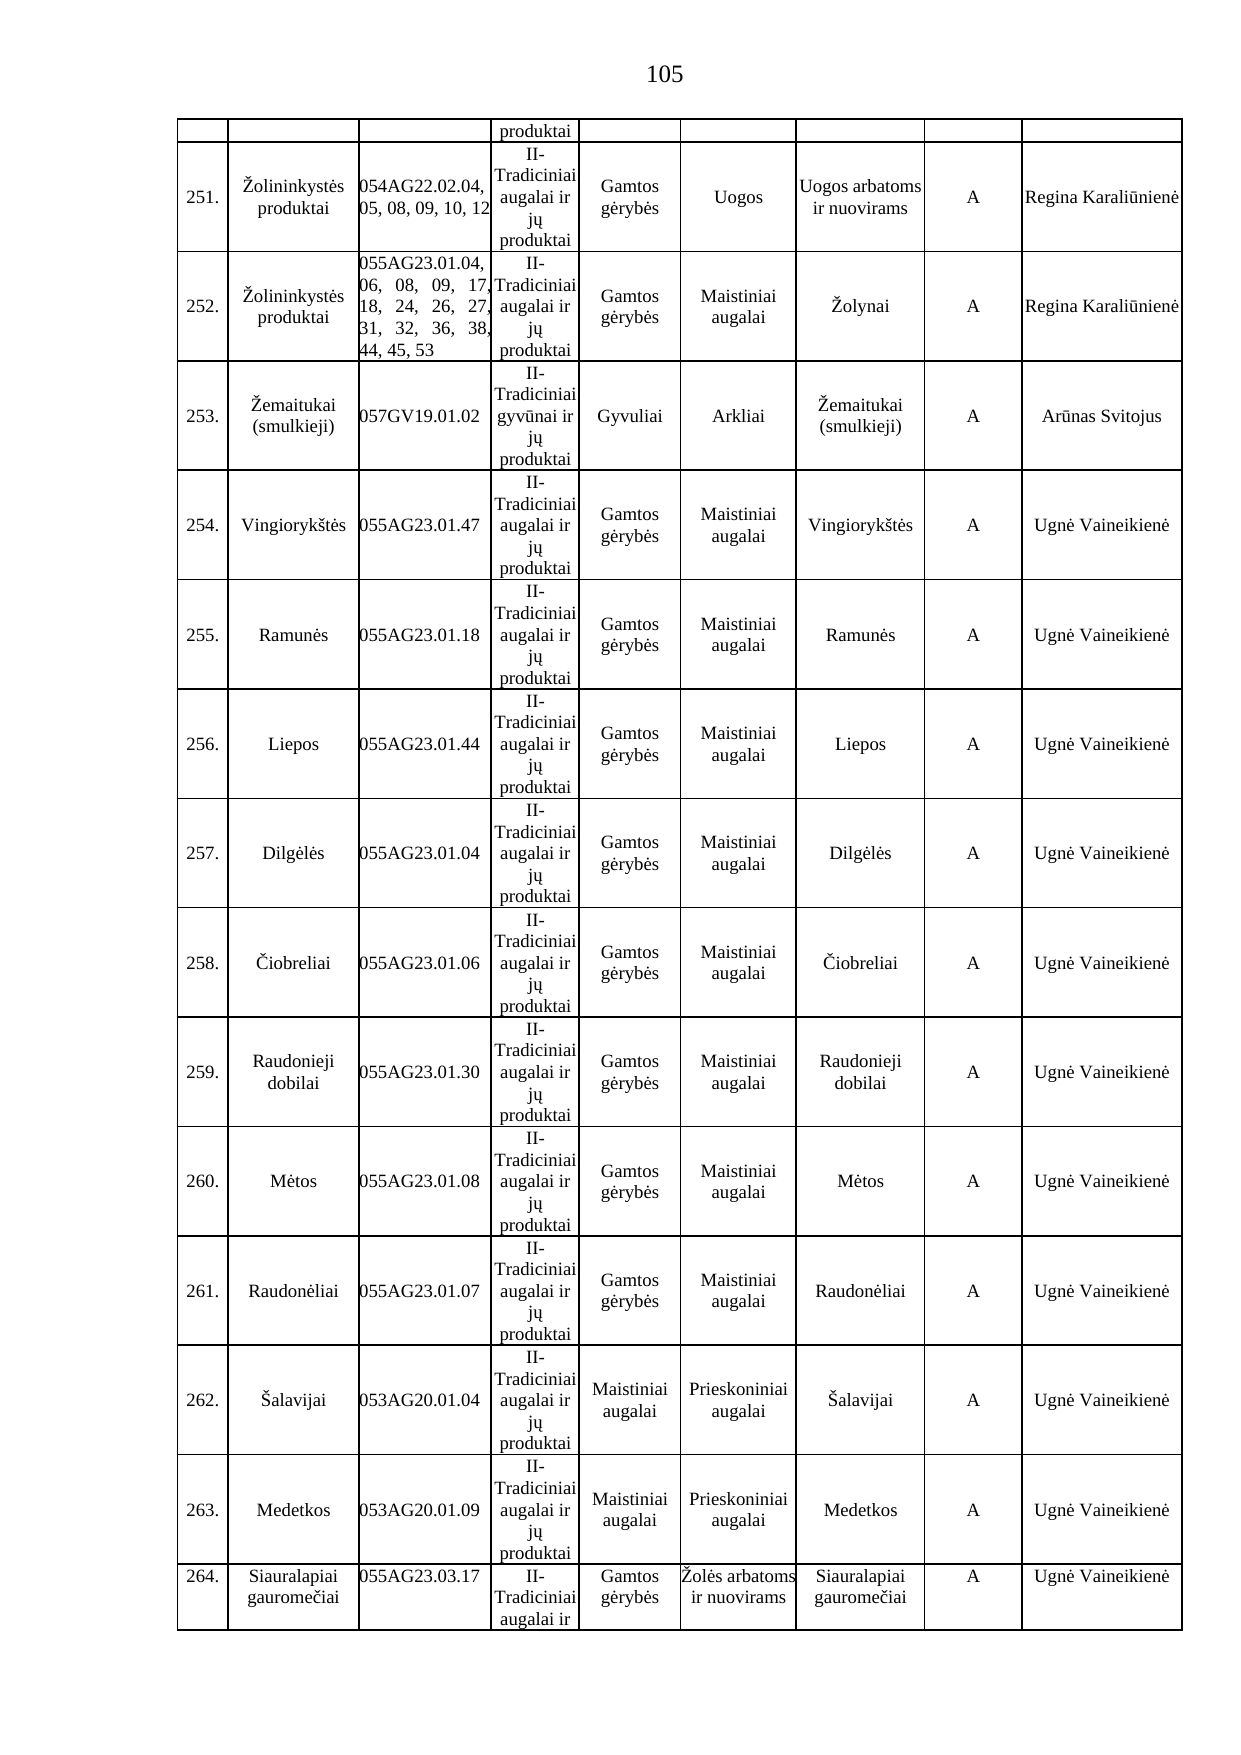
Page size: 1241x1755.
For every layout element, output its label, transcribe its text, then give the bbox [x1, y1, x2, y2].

table_cell A [925, 799, 1021, 907]
table_cell 258. [178, 908, 227, 1016]
table_cell A [925, 252, 1021, 360]
table_cell A [925, 1127, 1021, 1235]
table_cell 055AG23.01.08 [360, 1127, 490, 1235]
table_cell Maistiniai augalai [681, 471, 795, 579]
table_cell 251. [178, 143, 227, 251]
table_cell Maistiniai augalai [681, 1018, 795, 1126]
table_cell Liepos [797, 690, 924, 797]
table_cell Maistiniai augalai [681, 690, 795, 797]
table_cell Raudonieji dobilai [797, 1018, 924, 1126]
table_cell A [925, 143, 1021, 251]
table_cell Čiobreliai [797, 908, 924, 1016]
table_cell Arūnas Svitojus [1023, 362, 1181, 469]
table_cell Šalavijai [797, 1346, 924, 1454]
table_cell II-Tradiciniai augalai ir jų produktai [492, 580, 578, 688]
table_cell II-Tradiciniai augalai ir jų produktai [492, 1237, 578, 1344]
table_cell Regina Karaliūnienė [1023, 252, 1181, 360]
table_cell [1023, 120, 1181, 141]
table_cell Dilgėlės [797, 799, 924, 907]
table_cell Ugnė Vaineikienė [1023, 580, 1181, 688]
table_cell 263. [178, 1455, 227, 1563]
table_cell 255. [178, 580, 227, 688]
table_cell Šalavijai [229, 1346, 358, 1454]
table_cell Ugnė Vaineikienė [1023, 471, 1181, 579]
table_cell 055AG23.01.04, 06, 08, 09, 17, 18, 24, 26, 27, 31, 32, 36, 38, 44, 45, 53 [360, 252, 490, 360]
table_cell Mėtos [797, 1127, 924, 1235]
table_cell Žolės arbatoms ir nuovirams [681, 1565, 795, 1629]
table_cell II-Tradiciniai augalai ir jų produktai [492, 1455, 578, 1563]
table_cell Maistiniai augalai [681, 580, 795, 688]
table_cell Ugnė Vaineikienė [1023, 1455, 1181, 1563]
table_cell Ugnė Vaineikienė [1023, 799, 1181, 907]
table_cell II-Tradiciniai augalai ir jų produktai [492, 471, 578, 579]
table_cell 054AG22.02.04, 05, 08, 09, 10, 12 [360, 143, 490, 251]
table_cell II-Tradiciniai augalai ir jų produktai [492, 908, 578, 1016]
table_cell Ugnė Vaineikienė [1023, 1346, 1181, 1454]
table_cell Uogos arbatoms ir nuovirams [797, 143, 924, 251]
table_cell Gamtos gėrybės [580, 143, 680, 251]
table_cell 055AG23.01.04 [360, 799, 490, 907]
table_cell 055AG23.01.44 [360, 690, 490, 797]
table_cell 055AG23.01.18 [360, 580, 490, 688]
table_cell Ramunės [229, 580, 358, 688]
table_cell Gamtos gėrybės [580, 252, 680, 360]
table_cell 053AG20.01.04 [360, 1346, 490, 1454]
table_cell II-Tradiciniai augalai ir jų produktai [492, 690, 578, 797]
table_cell 252. [178, 252, 227, 360]
table_cell Ugnė Vaineikienė [1023, 908, 1181, 1016]
table_cell A [925, 1455, 1021, 1563]
table_cell Žolynai [797, 252, 924, 360]
table_cell Maistiniai augalai [681, 1237, 795, 1344]
table_cell Mėtos [229, 1127, 358, 1235]
table_cell Ugnė Vaineikienė [1023, 1565, 1181, 1629]
table_cell 264. [178, 1565, 227, 1629]
table_cell 055AG23.01.47 [360, 471, 490, 579]
table_cell II-Tradiciniai augalai ir jų produktai [492, 799, 578, 907]
table_cell A [925, 908, 1021, 1016]
table_cell Žemaitukai (smulkieji) [797, 362, 924, 469]
table_cell A [925, 1346, 1021, 1454]
table_cell Medetkos [797, 1455, 924, 1563]
table_cell Gamtos gėrybės [580, 908, 680, 1016]
table_cell 260. [178, 1127, 227, 1235]
table_cell Žolininkystės produktai [229, 143, 358, 251]
table_cell Gamtos gėrybės [580, 1127, 680, 1235]
table_cell Gyvuliai [580, 362, 680, 469]
table_cell II-Tradiciniai augalai ir jų produktai [492, 1346, 578, 1454]
table_cell 053AG20.01.09 [360, 1455, 490, 1563]
table_cell II-Tradiciniai augalai ir jų produktai [492, 143, 578, 251]
table_cell Liepos [229, 690, 358, 797]
table_cell II-Tradiciniai augalai ir jų produktai [492, 1127, 578, 1235]
table_cell Gamtos gėrybės [580, 1237, 680, 1344]
table_cell Maistiniai augalai [681, 1127, 795, 1235]
table_cell Ramunės [797, 580, 924, 688]
table_cell [360, 120, 490, 141]
table_cell Arkliai [681, 362, 795, 469]
table_cell Regina Karaliūnienė [1023, 143, 1181, 251]
table_cell A [925, 690, 1021, 797]
table_cell Ugnė Vaineikienė [1023, 1237, 1181, 1344]
table_cell A [925, 362, 1021, 469]
table_cell [229, 120, 358, 141]
table_cell Prieskoniniai augalai [681, 1346, 795, 1454]
table_cell Raudonėliai [797, 1237, 924, 1344]
table_cell Uogos [681, 143, 795, 251]
table_cell Medetkos [229, 1455, 358, 1563]
table_cell Maistiniai augalai [580, 1455, 680, 1563]
table_cell Maistiniai augalai [681, 252, 795, 360]
table_cell A [925, 1565, 1021, 1629]
table_cell Siauralapiai gauromečiai [229, 1565, 358, 1629]
table_cell 254. [178, 471, 227, 579]
table_cell Čiobreliai [229, 908, 358, 1016]
table_cell Ugnė Vaineikienė [1023, 1127, 1181, 1235]
table_cell A [925, 1237, 1021, 1344]
table_cell II-Tradiciniai gyvūnai ir jų produktai [492, 362, 578, 469]
table_cell A [925, 580, 1021, 688]
table_cell 057GV19.01.02 [360, 362, 490, 469]
table_cell 259. [178, 1018, 227, 1126]
table_cell 256. [178, 690, 227, 797]
table_cell A [925, 471, 1021, 579]
table_cell A [925, 1018, 1021, 1126]
table_cell II-Tradiciniai augalai ir jų produktai [492, 252, 578, 360]
table_cell Gamtos gėrybės [580, 690, 680, 797]
table_cell 253. [178, 362, 227, 469]
table_cell Maistiniai augalai [681, 908, 795, 1016]
table_cell Žolininkystės produktai [229, 252, 358, 360]
table_cell 055AG23.01.30 [360, 1018, 490, 1126]
table_cell Gamtos gėrybės [580, 1565, 680, 1629]
table_cell 055AG23.03.17 [360, 1565, 490, 1629]
table_cell 055AG23.01.07 [360, 1237, 490, 1344]
table_cell Ugnė Vaineikienė [1023, 690, 1181, 797]
table_cell Gamtos gėrybės [580, 1018, 680, 1126]
table_cell Gamtos gėrybės [580, 580, 680, 688]
table_cell [681, 120, 795, 141]
table_cell produktai [492, 120, 578, 141]
table_cell [580, 120, 680, 141]
table_cell 262. [178, 1346, 227, 1454]
table_cell [797, 120, 924, 141]
table_cell Raudonieji dobilai [229, 1018, 358, 1126]
table_cell Maistiniai augalai [580, 1346, 680, 1454]
table_cell 055AG23.01.06 [360, 908, 490, 1016]
table_cell Gamtos gėrybės [580, 471, 680, 579]
table_cell Ugnė Vaineikienė [1023, 1018, 1181, 1126]
table_cell II-Tradiciniai augalai ir jų produktai [492, 1018, 578, 1126]
table_cell [925, 120, 1021, 141]
table_cell 257. [178, 799, 227, 907]
table_cell [178, 120, 227, 141]
table_cell Maistiniai augalai [681, 799, 795, 907]
table_cell Vingiorykštės [229, 471, 358, 579]
table_cell Vingiorykštės [797, 471, 924, 579]
table_cell II-Tradiciniai augalai ir [492, 1565, 578, 1629]
table_cell 261. [178, 1237, 227, 1344]
table_cell Prieskoniniai augalai [681, 1455, 795, 1563]
table_cell Siauralapiai gauromečiai [797, 1565, 924, 1629]
table_cell Žemaitukai (smulkieji) [229, 362, 358, 469]
table_cell Raudonėliai [229, 1237, 358, 1344]
table_cell Gamtos gėrybės [580, 799, 680, 907]
table_cell Dilgėlės [229, 799, 358, 907]
